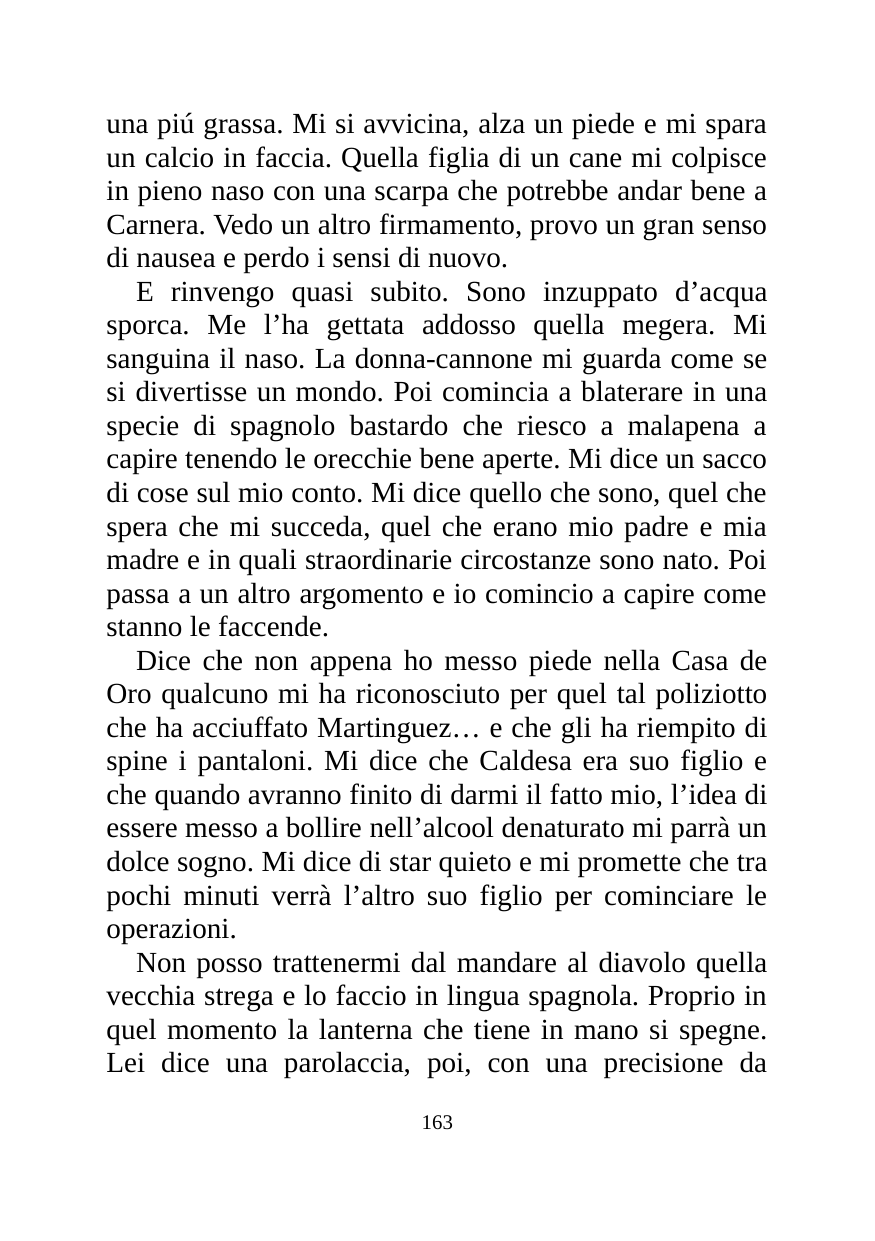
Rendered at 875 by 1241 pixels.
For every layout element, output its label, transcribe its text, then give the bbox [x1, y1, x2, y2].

text Dice che non appena ho messo piede nella Casa de Oro qualcuno mi ha riconosciuto per quel tal poliziotto che ha acciuffato Martinguez… e che gli ha riempito di spine i pantaloni. Mi dice che Caldesa era suo figlio e che quando avranno finito di darmi il fatto mio, l’idea di essere messo a bollire nell’alcool denaturato mi parrà un dolce sogno. Mi dice di star quieto e mi promette che tra pochi minuti verrà l’altro suo figlio per cominciare le operazioni. [106, 643, 768, 945]
text Non posso trattenermi dal mandare al diavolo quella vecchia strega e lo faccio in lingua spagnola. Proprio in quel momento la lanterna che tiene in mano si spegne. Lei dice una parolaccia, poi, con una precisione da [106, 945, 768, 1079]
text E rinvengo quasi subito. Sono inzuppato d’acqua sporca. Me l’ha gettata addosso quella megera. Mi sanguina il naso. La donna-cannone mi guarda come se si divertisse un mondo. Poi comincia a blaterare in una specie di spagnolo bastardo che riesco a malapena a capire tenendo le orecchie bene aperte. Mi dice un sacco di cose sul mio conto. Mi dice quello che sono, quel che spera che mi succeda, quel che erano mio padre e mia madre e in quali straordinarie circostanze sono nato. Poi passa a un altro argomento e io comincio a capire come stanno le faccende. [106, 274, 768, 643]
text una piú grassa. Mi si avvicina, alza un piede e mi spara un calcio in faccia. Quella figlia di un cane mi colpisce in pieno naso con una scarpa che potrebbe andar bene a Carnera. Vedo un altro firmamento, provo un gran senso di nausea e perdo i sensi di nuovo. [106, 106, 768, 274]
